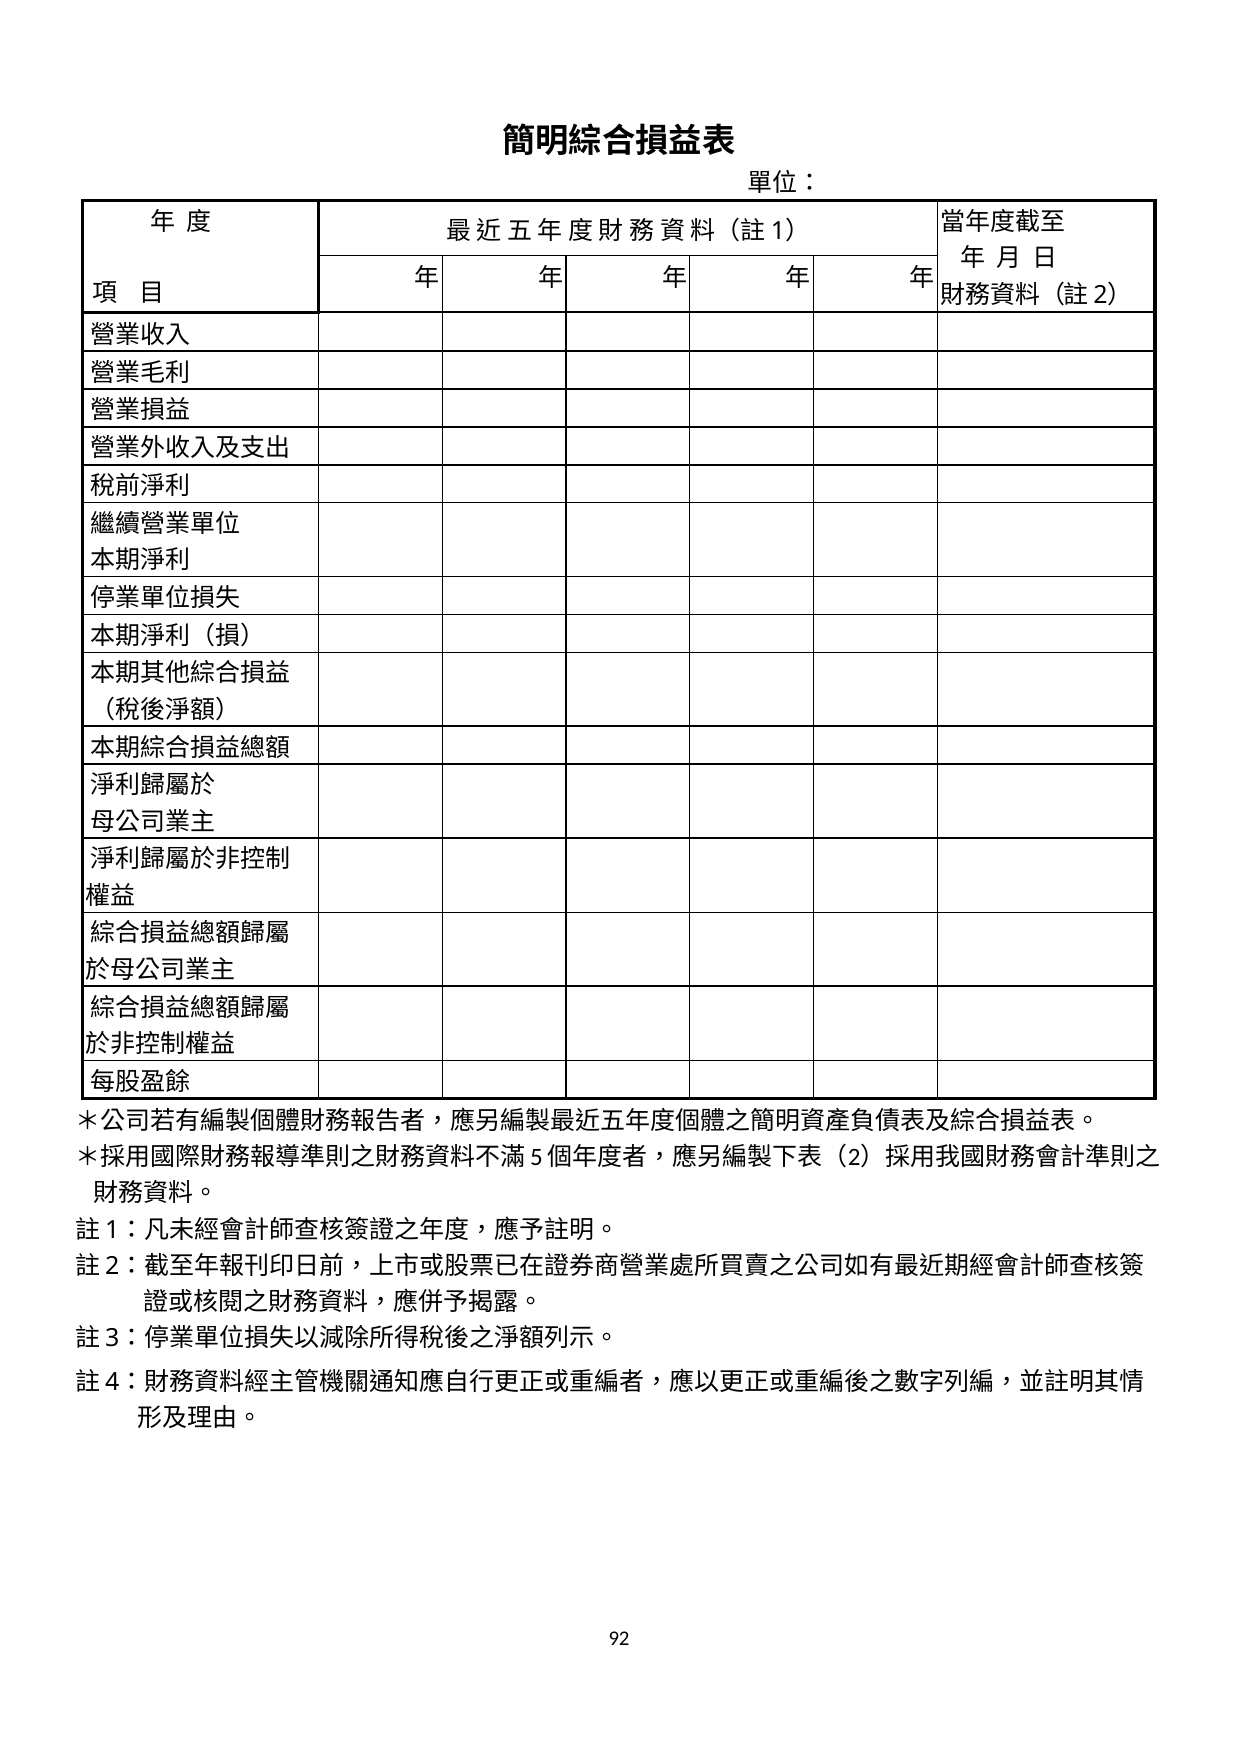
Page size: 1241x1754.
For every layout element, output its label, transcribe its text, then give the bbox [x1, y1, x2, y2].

text 註1：凡未經會計師查核簽證之年度，應予註明。 [75, 1209, 1162, 1245]
table_cell 停業單位損失 [84, 577, 318, 613]
table_cell 營業收入 [84, 314, 318, 350]
table_cell [567, 987, 689, 1059]
table_cell 淨利歸屬於非控制權益 [84, 839, 318, 911]
text 單位： [75, 162, 1053, 198]
table_cell [319, 390, 442, 426]
table_cell [814, 428, 937, 464]
table_cell [814, 352, 937, 388]
table_cell [814, 653, 937, 725]
table_cell [319, 727, 442, 763]
table_cell [938, 653, 1153, 725]
table_cell [690, 615, 813, 651]
table_cell [938, 466, 1153, 502]
table_header 年 度 項 目 [84, 202, 317, 311]
table_cell [938, 765, 1153, 837]
table_cell [690, 466, 813, 502]
table_cell [690, 577, 813, 613]
table_cell [567, 577, 689, 613]
table_cell [938, 913, 1153, 985]
table_cell [319, 839, 442, 911]
table_cell [319, 577, 442, 613]
table_cell [938, 839, 1153, 911]
table_cell [814, 466, 937, 502]
table_cell [938, 1061, 1153, 1097]
table_cell 年 [567, 256, 689, 311]
text ＊採用國際財務報導準則之財務資料不滿5個年度者，應另編製下表（2）採用我國財務會計準則之財務資料。 [75, 1137, 1162, 1209]
table_cell [443, 503, 565, 576]
table_cell [567, 503, 689, 576]
table_cell [690, 503, 813, 576]
table_cell 本期綜合損益總額 [84, 727, 318, 763]
table_cell 本期其他綜合損益 （稅後淨額） [84, 653, 318, 725]
table_cell [443, 1061, 565, 1097]
table_header 當年度截至 年 月 日 財務資料（註2） [938, 202, 1153, 311]
table_cell [690, 352, 813, 388]
table_cell [814, 313, 937, 350]
table_cell [690, 1061, 813, 1097]
table_cell [319, 1061, 442, 1097]
table_cell [938, 727, 1153, 763]
table_cell [443, 839, 565, 911]
table_cell [567, 653, 689, 725]
table_cell [319, 913, 442, 985]
table_cell [443, 352, 565, 388]
table_cell [814, 390, 937, 426]
table_cell [938, 615, 1153, 651]
text 註3：停業單位損失以減除所得稅後之淨額列示。 [75, 1318, 1162, 1354]
table_cell [443, 313, 565, 350]
table_cell 年 [690, 256, 813, 311]
table_cell [814, 765, 937, 837]
table_cell [814, 615, 937, 651]
table_cell 綜合損益總額歸屬於非控制權益 [84, 987, 318, 1059]
table_cell [814, 577, 937, 613]
table_cell [690, 653, 813, 725]
table_cell [319, 765, 442, 837]
text ＊公司若有編製個體財務報告者，應另編製最近五年度個體之簡明資產負債表及綜合損益表。 [75, 1100, 1162, 1137]
text 註2：截至年報刊印日前，上市或股票已在證券商營業處所買賣之公司如有最近期經會計師查核簽證或核閱之財務資料，應併予揭露。 [75, 1245, 1162, 1318]
table_cell 每股盈餘 [84, 1061, 318, 1097]
table_cell [319, 352, 442, 388]
table_cell 營業毛利 [84, 352, 318, 388]
table_cell [319, 503, 442, 576]
table_cell [814, 913, 937, 985]
text 簡明綜合損益表 [75, 114, 1162, 162]
table_cell [319, 313, 442, 350]
table_cell [319, 987, 442, 1059]
table_cell [690, 839, 813, 911]
table_cell [319, 428, 442, 464]
table_cell [319, 653, 442, 725]
table_cell [690, 390, 813, 426]
table_cell [443, 577, 565, 613]
table_cell 年 [320, 256, 442, 311]
table_cell [814, 727, 937, 763]
table_cell [443, 390, 565, 426]
table_cell [938, 987, 1153, 1059]
table_cell [443, 727, 565, 763]
table_cell 年 [443, 256, 565, 311]
table_cell [567, 428, 689, 464]
table_cell 營業損益 [84, 390, 318, 426]
table_cell [814, 987, 937, 1059]
table_cell [567, 913, 689, 985]
table_cell 綜合損益總額歸屬於母公司業主 [84, 913, 318, 985]
table_cell 本期淨利（損） [84, 615, 318, 651]
table_header 最 近 五 年 度 財 務 資 料（註1） [320, 202, 937, 255]
table_cell 營業外收入及支出 [84, 428, 318, 464]
table_cell [567, 313, 689, 350]
table_cell [567, 390, 689, 426]
table_cell [567, 839, 689, 911]
table_cell [443, 913, 565, 985]
table_cell [814, 503, 937, 576]
table_cell [938, 313, 1153, 350]
table_cell [690, 913, 813, 985]
table_cell [567, 615, 689, 651]
table_cell [690, 428, 813, 464]
table_cell [567, 352, 689, 388]
table_cell [690, 313, 813, 350]
table_cell [443, 428, 565, 464]
table_cell [938, 503, 1153, 576]
table_cell [814, 1061, 937, 1097]
table_cell [814, 839, 937, 911]
table_cell 年 [814, 256, 937, 311]
table_cell [938, 390, 1153, 426]
table_cell [567, 1061, 689, 1097]
table_cell [938, 428, 1153, 464]
table_cell [443, 615, 565, 651]
table_cell 繼續營業單位 本期淨利 [84, 503, 318, 576]
table_cell [690, 765, 813, 837]
table_cell [443, 765, 565, 837]
table_cell [443, 653, 565, 725]
table_cell [690, 987, 813, 1059]
table_cell [443, 987, 565, 1059]
table_cell [690, 727, 813, 763]
table_cell [567, 466, 689, 502]
table_cell [938, 577, 1153, 613]
table_cell 稅前淨利 [84, 466, 318, 502]
table_cell [567, 727, 689, 763]
table_cell [319, 615, 442, 651]
text 註4：財務資料經主管機關通知應自行更正或重編者，應以更正或重編後之數字列編，並註明其情形及理由。 [75, 1362, 1162, 1434]
table_cell [319, 466, 442, 502]
table_cell [567, 765, 689, 837]
table_cell [443, 466, 565, 502]
table_cell [938, 352, 1153, 388]
table_cell 淨利歸屬於 母公司業主 [84, 765, 318, 837]
